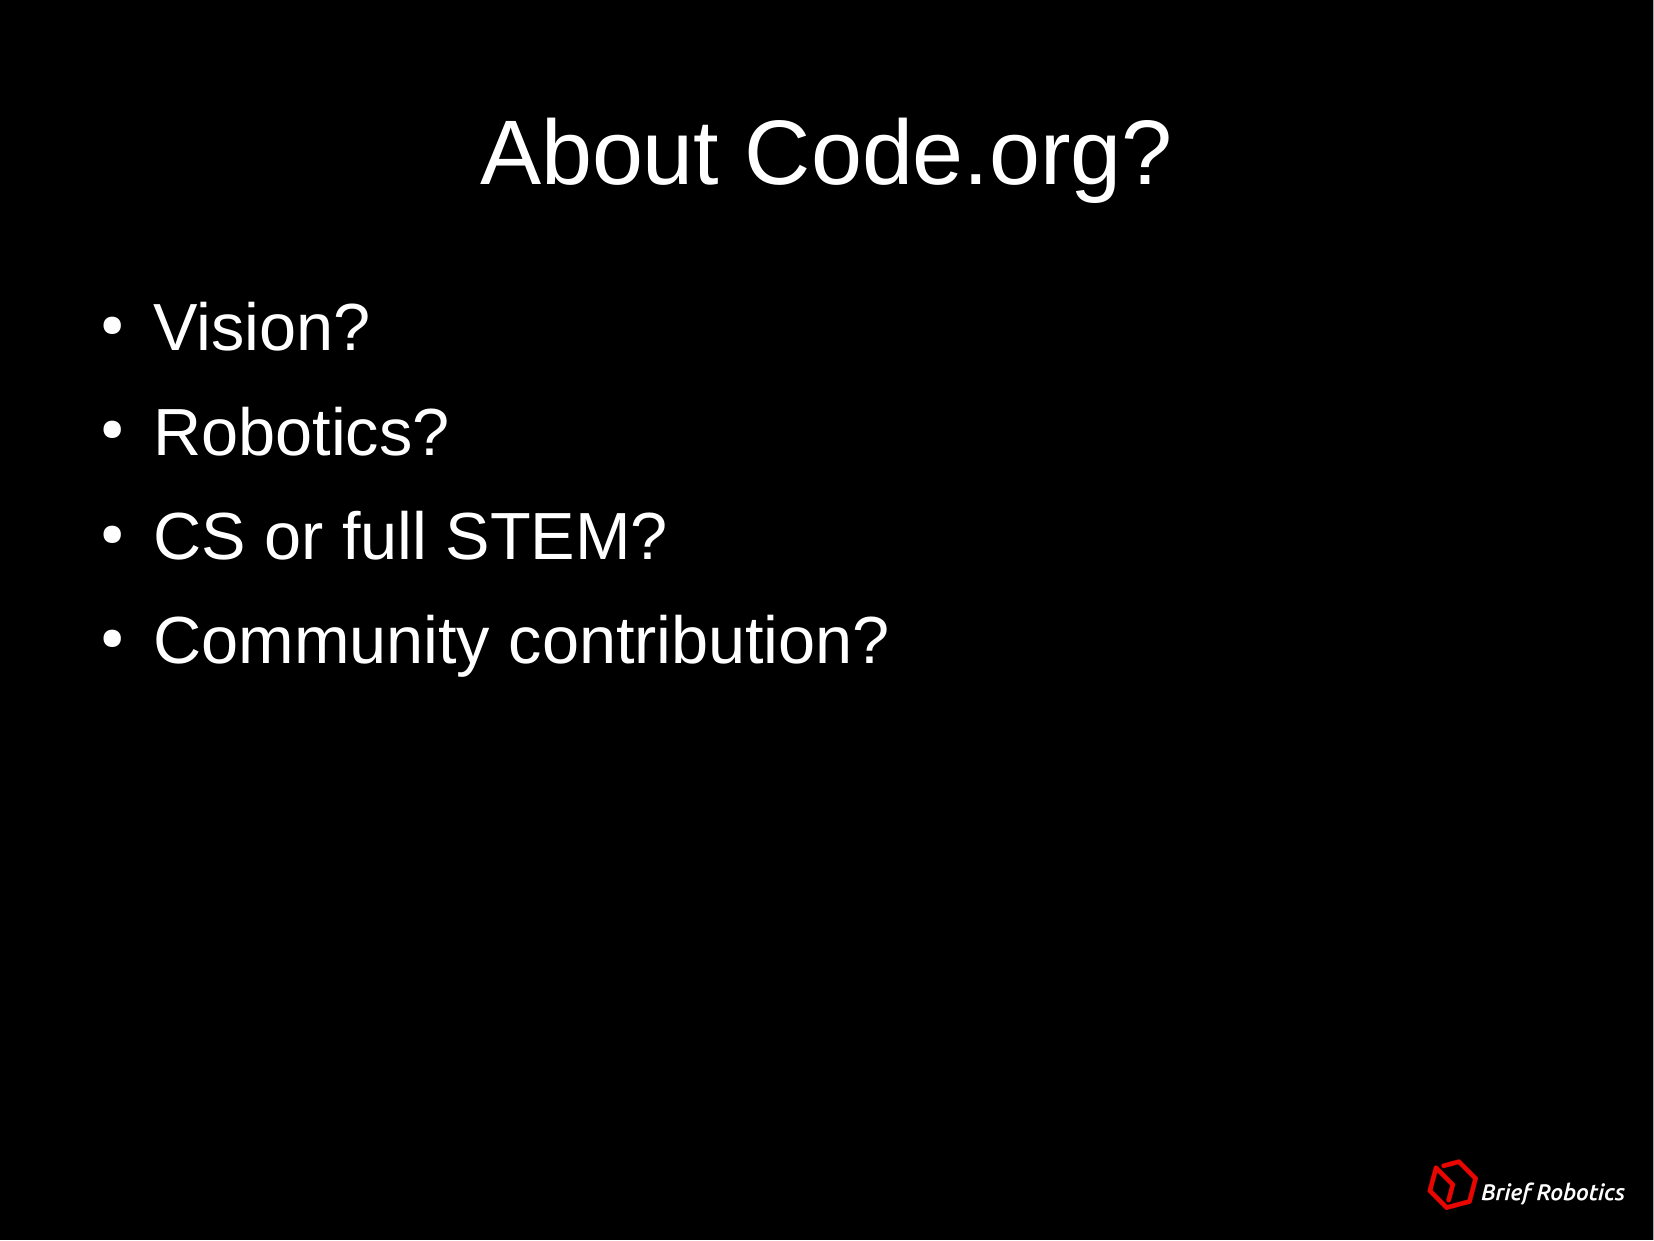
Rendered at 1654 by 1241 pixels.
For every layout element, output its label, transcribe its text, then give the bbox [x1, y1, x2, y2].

title About Code.org? [82, 49, 1571, 257]
picture [1425, 1157, 1627, 1212]
list Vision? Robotics? CS or full STEM? Community contribution? [82, 290, 1571, 1010]
